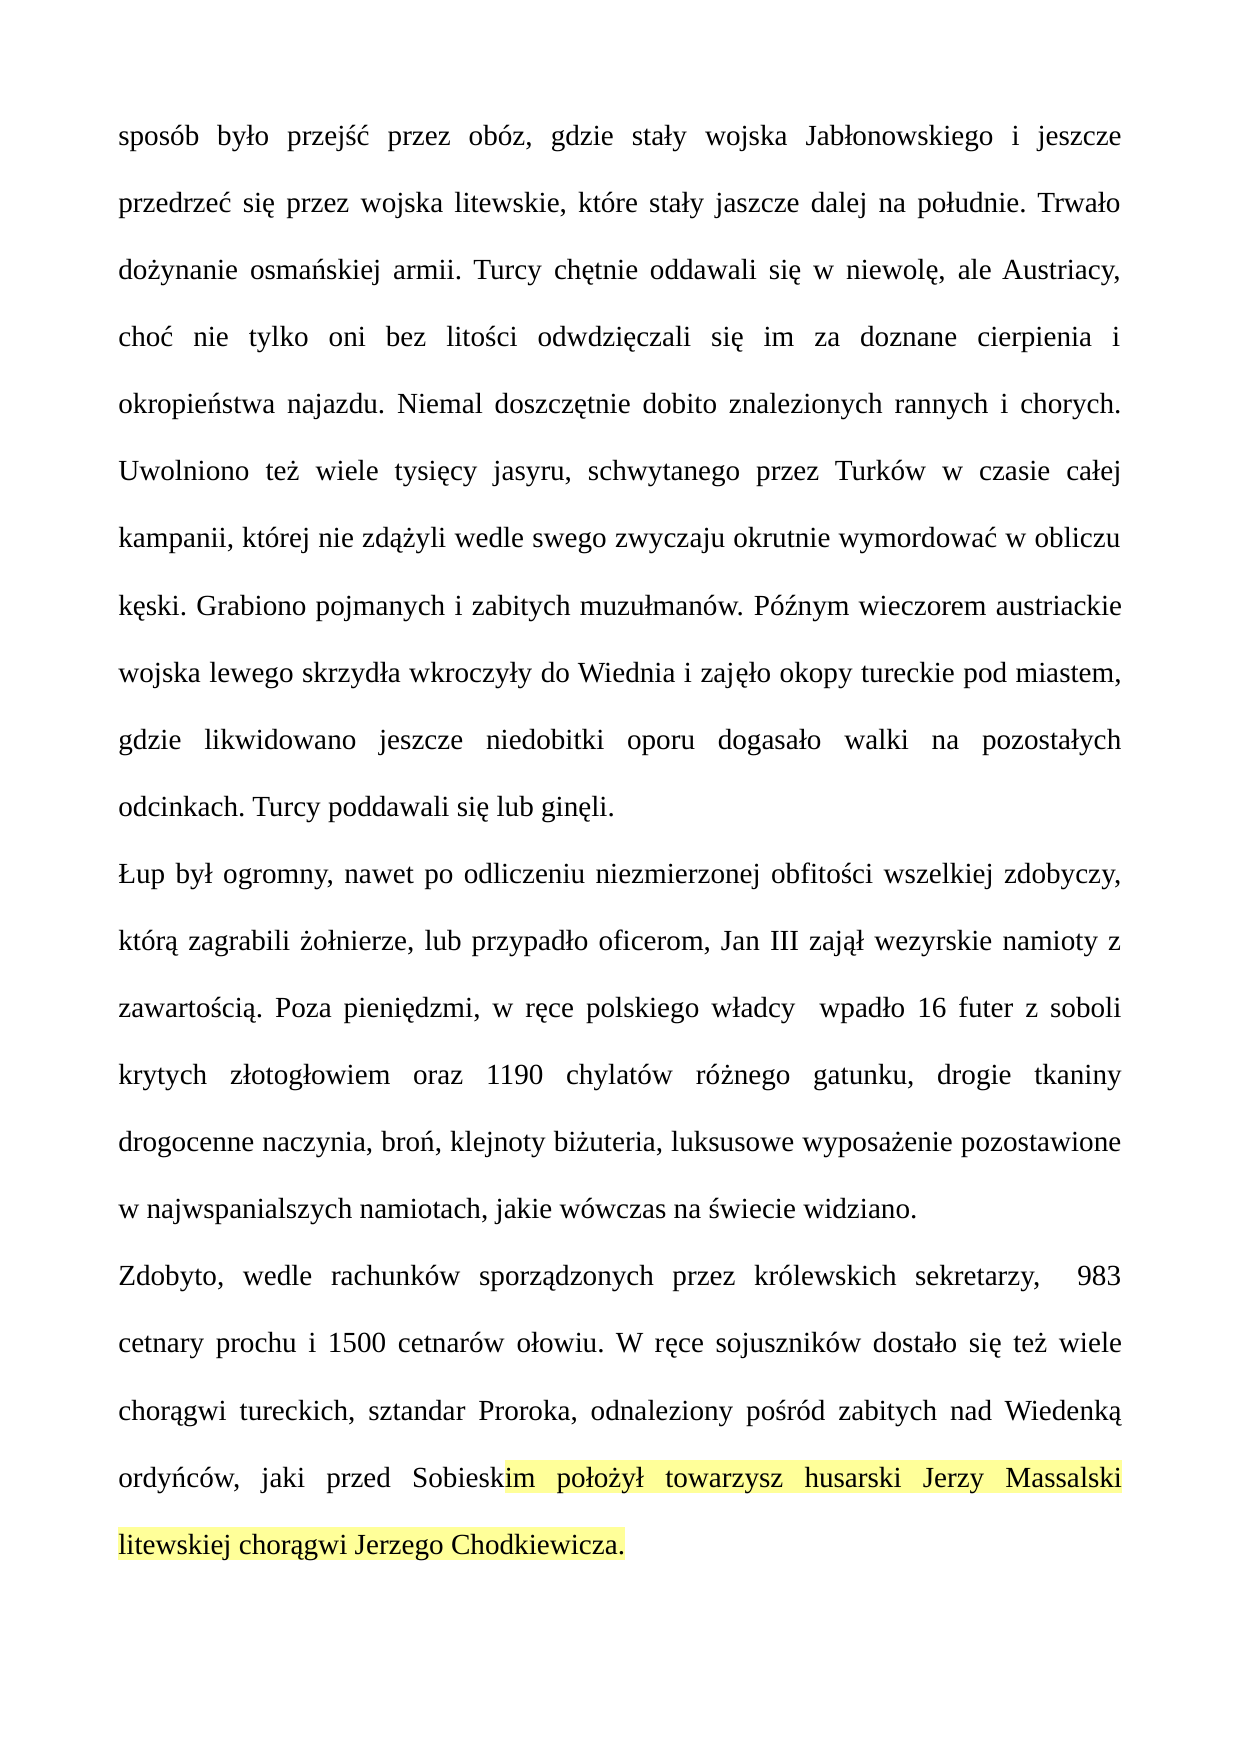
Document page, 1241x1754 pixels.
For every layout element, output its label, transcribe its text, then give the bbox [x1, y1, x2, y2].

text sposób było przejść przez obóz, gdzie stały wojska Jabłonowskiego i jeszcze przedrzeć się przez wojska litewskie, które stały jaszcze dalej na południe. Trwało dożynanie osmańskiej armii. Turcy chętnie oddawali się w niewolę, ale Austriacy, choć nie tylko oni bez litości odwdzięczali się im za doznane cierpienia i okropieństwa najazdu. Niemal doszczętnie dobito znalezionych rannych i chorych. Uwolniono też wiele tysięcy jasyru, schwytanego przez Turków w czasie całej kampanii, której nie zdążyli wedle swego zwyczaju okrutnie wymordować w obliczu kęski. Grabiono pojmanych i zabitych muzułmanów. Późnym wieczorem austriackie wojska lewego skrzydła wkroczyły do Wiednia i zajęło okopy tureckie pod miastem, gdzie likwidowano jeszcze niedobitki oporu dogasało walki na pozostałych odcinkach. Turcy poddawali się lub ginęli. [118, 118, 1122, 822]
text Zdobyto, wedle rachunków sporządzonych przez królewskich sekretarzy, 983 cetnary prochu i 1500 cetnarów ołowiu. W ręce sojuszników dostało się też wiele chorągwi tureckich, sztandar Proroka, odnaleziony pośród zabitych nad Wiedenką ordyńców, jaki przed Sobieskim położył towarzysz husarski Jerzy Massalski litewskiej chorągwi Jerzego Chodkiewicza. [118, 1258, 1122, 1560]
text Łup był ogromny, nawet po odliczeniu niezmierzonej obfitości wszelkiej zdobyczy, którą zagrabili żołnierze, lub przypadło oficerom, Jan III zajął wezyrskie namioty z zawartością. Poza pieniędzmi, w ręce polskiego władcy wpadło 16 futer z soboli krytych złotogłowiem oraz 1190 chylatów różnego gatunku, drogie tkaniny drogocenne naczynia, broń, klejnoty biżuteria, luksusowe wyposażenie pozostawione w najwspanialszych namiotach, jakie wówczas na świecie widziano. [118, 856, 1122, 1225]
